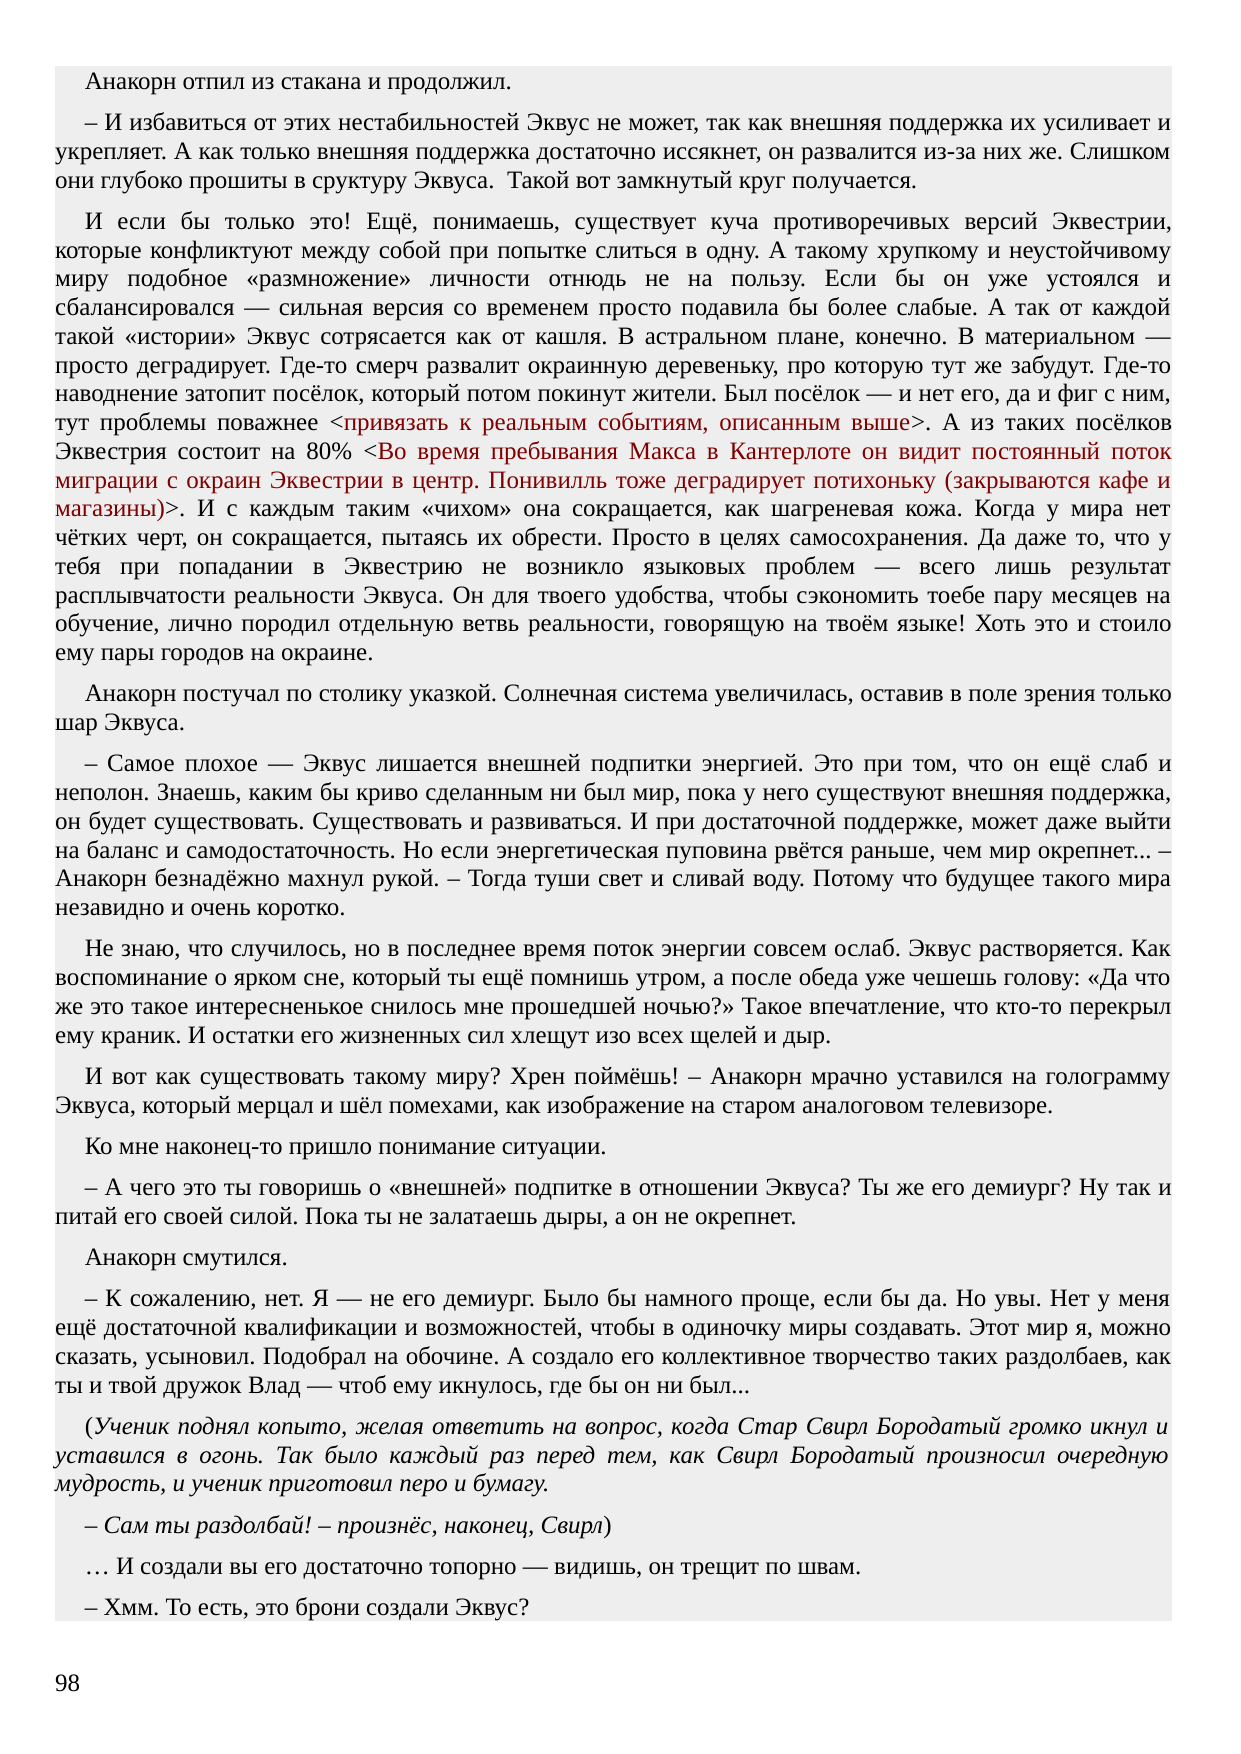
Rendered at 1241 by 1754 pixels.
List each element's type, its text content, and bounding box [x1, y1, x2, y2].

text И если бы только это! Ещё, понимаешь, существует куча противоречивых версий Эквестрии, которые конфликтуют между собой при попытке слиться в одну. А такому хрупкому и неустойчивому миру подобное «размножение» личности отнюдь не на пользу. Если бы он уже устоялся и сбалансировался — сильная версия со временем просто подавила бы более слабые. А так от каждой такой «истории» Эквус сотрясается как от кашля. В астральном плане, конечно. В материальном — просто деградирует. Где-то смерч развалит окраинную деревеньку, про которую тут же забудут. Где-то наводнение затопит посёлок, который потом покинут жители. Был посёлок — и нет его, да и фиг с ним, тут проблемы поважнее <привязать к реальным событиям, описанным выше>. А из таких посёлков Эквестрия состоит на 80% <Во время пребывания Макса в Кантерлоте он видит постоянный поток миграции с окраин Эквестрии в центр. Понивилль тоже деградирует потихоньку (закрываются кафе и магазины)>. И с каждым таким «чихом» она сокращается, как шагреневая кожа. Когда у мира нет чётких черт, он сокращается, пытаясь их обрести. Просто в целях самосохранения. Да даже то, что у тебя при попадании в Эквестрию не возникло языковых проблем — всего лишь результат расплывчатости реальности Эквуса. Он для твоего удобства, чтобы сэкономить тоебе пару месяцев на обучение, лично породил отдельную ветвь реальности, говорящую на твоём языке! Хоть это и стоило ему пары городов на окраине. [55, 206, 1172, 666]
text (Ученик поднял копыто, желая ответить на вопрос, когда Стар Свирл Бородатый громко икнул и уставился в огонь. Так было каждый раз перед тем, как Свирл Бородатый произносил очередную мудрость, и ученик приготовил перо и бумагу. [55, 1411, 1172, 1497]
text Ко мне наконец-то пришло понимание ситуации. [55, 1131, 1172, 1160]
text Анакорн постучал по столику указкой. Солнечная система увеличилась, оставив в поле зрения только шар Эквуса. [55, 678, 1172, 736]
text – А чего это ты говоришь о «внешней» подпитке в отношении Эквуса? Ты же его демиург? Ну так и питай его своей силой. Пока ты не залатаешь дыры, а он не окрепнет. [55, 1172, 1172, 1230]
text – К сожалению, нет. Я — не его демиург. Было бы намного проще, если бы да. Но увы. Нет у меня ещё достаточной квалификации и возможностей, чтобы в одиночку миры создавать. Этот мир я, можно сказать, усыновил. Подобрал на обочине. А создало его коллективное творчество таких раздолбаев, как ты и твой дружок Влад — чтоб ему икнулось, где бы он ни был... [55, 1283, 1172, 1398]
text Анакорн смутился. [55, 1242, 1172, 1271]
text … И создали вы его достаточно топорно — видишь, он трещит по швам. [55, 1551, 1172, 1580]
text И вот как существовать такому миру? Хрен поймёшь! – Анакорн мрачно уставился на голограмму Эквуса, который мерцал и шёл помехами, как изображение на старом аналоговом телевизоре. [55, 1061, 1172, 1118]
text – Хмм. То есть, это брони создали Эквус? [55, 1592, 1172, 1621]
text Анакорн отпил из стакана и продолжил. [55, 66, 1172, 95]
text – Сам ты раздолбай! – произнёс, наконец, Свирл) [55, 1510, 1172, 1538]
text Не знаю, что случилось, но в последнее время поток энергии совсем ослаб. Эквус растворяется. Как воспоминание о ярком сне, который ты ещё помнишь утром, а после обеда уже чешешь голову: «Да что же это такое интересненькое снилось мне прошедшей ночью?» Такое впечатление, что кто-то перекрыл ему краник. И остатки его жизненных сил хлещут изо всех щелей и дыр. [55, 933, 1172, 1048]
text – Самое плохое — Эквус лишается внешней подпитки энергией. Это при том, что он ещё слаб и неполон. Знаешь, каким бы криво сделанным ни был мир, пока у него существуют внешняя поддержка, он будет существовать. Существовать и развиваться. И при достаточной поддержке, может даже выйти на баланс и самодостаточность. Но если энергетическая пуповина рвётся раньше, чем мир окрепнет... – Анакорн безнадёжно махнул рукой. – Тогда туши свет и сливай воду. Потому что будущее такого мира незавидно и очень коротко. [55, 748, 1172, 921]
text – И избавиться от этих нестабильностей Эквус не может, так как внешняя поддержка их усиливает и укрепляет. А как только внешняя поддержка достаточно иссякнет, он развалится из-за них же. Слишком они глубоко прошиты в сруктуру Эквуса. Такой вот замкнутый круг получается. [55, 107, 1172, 193]
